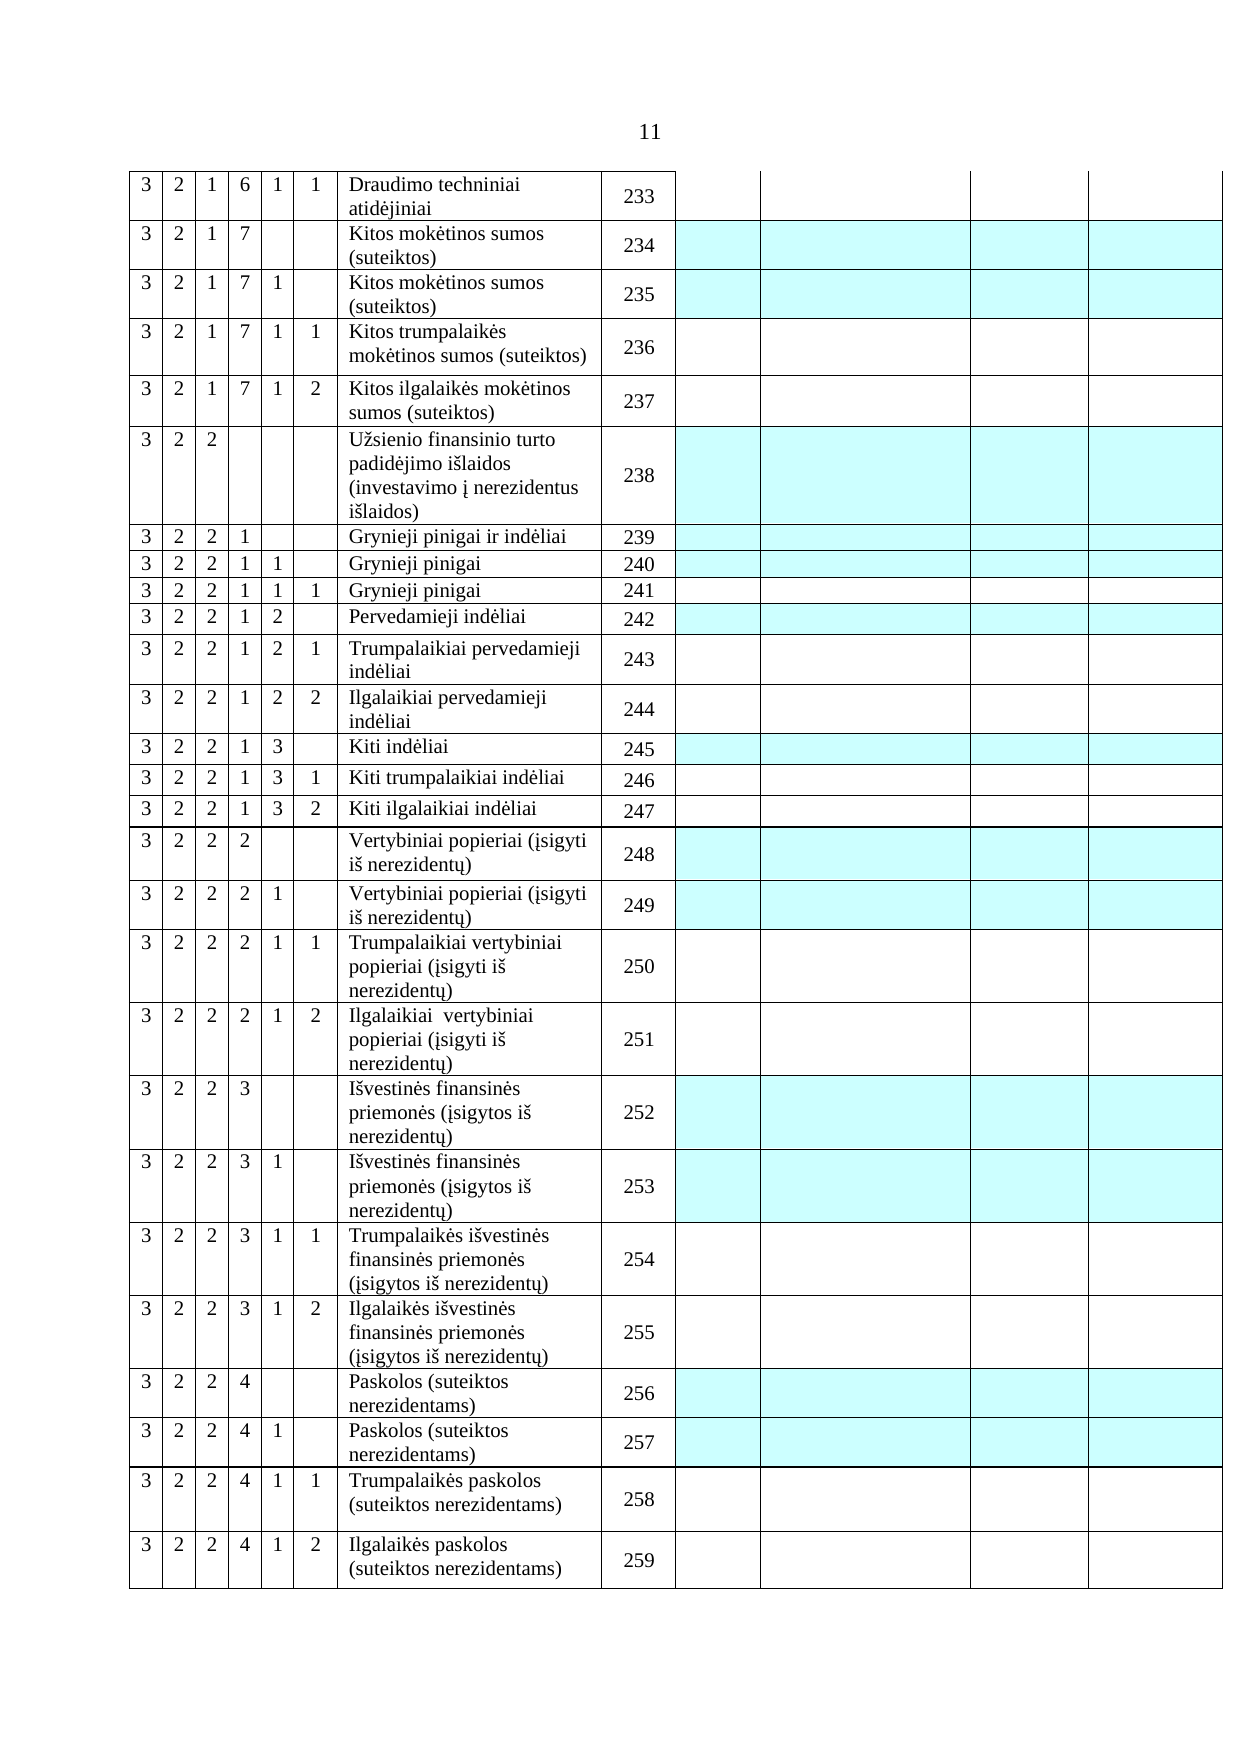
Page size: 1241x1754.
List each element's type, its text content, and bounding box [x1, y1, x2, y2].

table_cell Ilgalaikės išvestinės finansinės priemonės (įsigytos iš nerezidentų) [338, 1296, 601, 1368]
table_cell 2 [196, 881, 228, 929]
table_cell [676, 1076, 760, 1148]
table_cell 251 [602, 1003, 675, 1075]
table_cell 2 [196, 796, 228, 826]
table_cell 2 [163, 551, 195, 577]
table_cell 239 [602, 525, 675, 550]
table_cell 2 [196, 1418, 228, 1466]
table_cell [1089, 1003, 1222, 1075]
table_cell [676, 881, 760, 929]
table_cell [262, 221, 293, 269]
table_cell 2 [196, 1296, 228, 1368]
table_cell 3 [130, 551, 162, 577]
table_cell [761, 765, 970, 795]
table_cell [971, 1003, 1088, 1075]
table_cell 2 [163, 604, 195, 634]
table_cell 3 [130, 635, 162, 683]
table_cell [676, 604, 760, 634]
table_cell 3 [130, 1296, 162, 1368]
table_cell [761, 1369, 970, 1417]
table_cell [262, 1076, 293, 1148]
table_cell [676, 221, 760, 269]
table_cell 2 [294, 376, 337, 426]
table_cell 247 [602, 796, 675, 826]
table_cell 2 [196, 765, 228, 795]
table_cell [294, 221, 337, 269]
table_cell Trumpalaikės paskolos (suteiktos nerezidentams) [338, 1468, 601, 1531]
table_cell [971, 270, 1088, 318]
table_cell [971, 1076, 1088, 1148]
table_cell 259 [602, 1532, 675, 1588]
table_cell Išvestinės finansinės priemonės (įsigytos iš nerezidentų) [338, 1076, 601, 1148]
table_cell [262, 427, 293, 523]
table_cell 1 [294, 319, 337, 374]
table_cell 248 [602, 828, 675, 879]
table_cell [971, 734, 1088, 764]
table_cell 3 [130, 1076, 162, 1148]
table_cell [1089, 376, 1222, 426]
table_cell [1089, 734, 1222, 764]
table_cell 3 [130, 796, 162, 826]
table_cell 2 [163, 1296, 195, 1368]
table_cell Draudimo techniniai atidėjiniai [338, 172, 601, 220]
table_cell [676, 551, 760, 577]
table_cell Kitos mokėtinos sumos (suteiktos) [338, 270, 601, 318]
table_cell 3 [130, 604, 162, 634]
table_cell 1 [294, 930, 337, 1002]
table_cell [1089, 171, 1222, 220]
table_cell 3 [130, 930, 162, 1002]
table_cell 2 [196, 1369, 228, 1417]
table_cell [1089, 1468, 1222, 1531]
table_cell Pervedamieji indėliai [338, 604, 601, 634]
table_cell [971, 1369, 1088, 1417]
table_cell 3 [130, 1003, 162, 1075]
table_cell [971, 828, 1088, 879]
table_cell [971, 525, 1088, 550]
table_cell [1089, 604, 1222, 634]
table_cell [971, 635, 1088, 683]
table_cell 1 [294, 1223, 337, 1295]
table_cell 3 [130, 1532, 162, 1588]
table_cell Trumpalaikiai vertybiniai popieriai (įsigyti iš nerezidentų) [338, 930, 601, 1002]
table_cell [761, 1296, 970, 1368]
table_cell 3 [130, 881, 162, 929]
table_cell 1 [262, 1003, 293, 1075]
table_cell 3 [262, 734, 293, 764]
table_cell 257 [602, 1418, 675, 1466]
table_cell 3 [130, 376, 162, 426]
table_cell 1 [262, 881, 293, 929]
table_cell [971, 1418, 1088, 1466]
table_cell 1 [262, 1150, 293, 1222]
table_cell 7 [229, 376, 261, 426]
table_cell [1089, 1223, 1222, 1295]
table_cell 1 [262, 1223, 293, 1295]
table_cell 1 [229, 734, 261, 764]
table_cell [1089, 525, 1222, 550]
table_cell [676, 1223, 760, 1295]
table_cell [761, 427, 970, 523]
table_cell [761, 1468, 970, 1531]
table_cell 7 [229, 319, 261, 374]
table_cell [1089, 828, 1222, 879]
table_cell [761, 270, 970, 318]
table_cell [676, 578, 760, 603]
table_cell [676, 427, 760, 523]
table_cell [262, 1369, 293, 1417]
table_cell 2 [163, 1532, 195, 1588]
table_cell [761, 1076, 970, 1148]
table_cell [1089, 930, 1222, 1002]
table_cell 2 [196, 1468, 228, 1531]
table_cell [1089, 796, 1222, 826]
table_cell 2 [229, 1003, 261, 1075]
table_cell 2 [196, 1003, 228, 1075]
table_cell [971, 765, 1088, 795]
table_cell [676, 796, 760, 826]
table_cell [1089, 881, 1222, 929]
table_cell [294, 270, 337, 318]
table_cell [676, 171, 760, 220]
table_cell 2 [294, 1532, 337, 1588]
table_cell 2 [294, 685, 337, 733]
table_cell [971, 171, 1088, 220]
table_cell 2 [196, 1532, 228, 1588]
table_cell 2 [163, 796, 195, 826]
table_cell [971, 1468, 1088, 1531]
table_cell 2 [163, 828, 195, 879]
table_cell Kiti trumpalaikiai indėliai [338, 765, 601, 795]
table_cell 3 [130, 172, 162, 220]
table_cell 2 [163, 1150, 195, 1222]
table_cell Kiti ilgalaikiai indėliai [338, 796, 601, 826]
table_cell [1089, 635, 1222, 683]
table_cell 250 [602, 930, 675, 1002]
table_cell 3 [130, 525, 162, 550]
table_cell [971, 578, 1088, 603]
table_cell [1089, 1076, 1222, 1148]
table_cell [761, 685, 970, 733]
table_cell 1 [294, 1468, 337, 1531]
table_cell [676, 930, 760, 1002]
table_cell Kiti indėliai [338, 734, 601, 764]
table_cell 1 [294, 172, 337, 220]
table_cell [1089, 221, 1222, 269]
table_cell Kitos mokėtinos sumos (suteiktos) [338, 221, 601, 269]
table_cell [676, 1468, 760, 1531]
table_cell [676, 1418, 760, 1466]
table_cell [294, 828, 337, 879]
table_cell 2 [196, 578, 228, 603]
table_cell 3 [130, 734, 162, 764]
table_cell 236 [602, 319, 675, 374]
table_cell 7 [229, 221, 261, 269]
table_cell 1 [229, 765, 261, 795]
table_cell 2 [262, 685, 293, 733]
table_cell [1089, 270, 1222, 318]
table_cell [761, 525, 970, 550]
table_cell 2 [196, 427, 228, 523]
table_cell 252 [602, 1076, 675, 1148]
table_cell 4 [229, 1369, 261, 1417]
table_cell 2 [196, 525, 228, 550]
table_cell Paskolos (suteiktos nerezidentams) [338, 1369, 601, 1417]
table_cell 1 [229, 685, 261, 733]
table_cell 1 [262, 172, 293, 220]
table_cell 2 [262, 635, 293, 683]
table_cell Ilgalaikiai pervedamieji indėliai [338, 685, 601, 733]
table_cell 2 [163, 525, 195, 550]
table_cell 255 [602, 1296, 675, 1368]
table_cell 1 [196, 376, 228, 426]
table_cell [761, 376, 970, 426]
table_cell 258 [602, 1468, 675, 1531]
table_cell 2 [163, 881, 195, 929]
table_cell 242 [602, 604, 675, 634]
table_cell [1089, 1369, 1222, 1417]
table_cell 2 [196, 828, 228, 879]
table_cell [262, 828, 293, 879]
table_cell 1 [229, 796, 261, 826]
table_cell 1 [196, 172, 228, 220]
table_cell [294, 604, 337, 634]
table_cell 2 [163, 635, 195, 683]
table_cell 1 [229, 635, 261, 683]
table_cell 233 [602, 172, 675, 220]
table_cell [294, 1369, 337, 1417]
table_cell 2 [196, 551, 228, 577]
table_cell 2 [196, 685, 228, 733]
table_cell 2 [294, 796, 337, 826]
table_cell 2 [163, 172, 195, 220]
table_cell Kitos trumpalaikės mokėtinos sumos (suteiktos) [338, 319, 601, 374]
table_cell 253 [602, 1150, 675, 1222]
table_cell [294, 525, 337, 550]
table_cell Trumpalaikės išvestinės finansinės priemonės (įsigytos iš nerezidentų) [338, 1223, 601, 1295]
table_cell 3 [229, 1296, 261, 1368]
table_cell [676, 1003, 760, 1075]
table_cell 243 [602, 635, 675, 683]
table_cell 3 [130, 427, 162, 523]
table_cell [676, 270, 760, 318]
table_cell 2 [163, 930, 195, 1002]
table_cell 3 [130, 1468, 162, 1531]
table_cell 1 [262, 319, 293, 374]
table_cell 2 [196, 1223, 228, 1295]
table_cell 238 [602, 427, 675, 523]
table_cell [1089, 1296, 1222, 1368]
table_cell 1 [262, 1468, 293, 1531]
table_cell [971, 796, 1088, 826]
table_cell [761, 1003, 970, 1075]
table_cell 1 [262, 1296, 293, 1368]
table_cell [294, 1076, 337, 1148]
table_cell [294, 881, 337, 929]
table_cell 256 [602, 1369, 675, 1417]
table_cell 254 [602, 1223, 675, 1295]
table_cell 3 [130, 685, 162, 733]
table_cell 3 [229, 1150, 261, 1222]
table_cell [294, 1418, 337, 1466]
table_cell 2 [163, 734, 195, 764]
table_cell 3 [262, 765, 293, 795]
table_cell 3 [130, 765, 162, 795]
table_cell 2 [196, 1150, 228, 1222]
table_cell 2 [163, 221, 195, 269]
table_cell 1 [196, 319, 228, 374]
table_cell [1089, 319, 1222, 374]
table_cell [676, 685, 760, 733]
table_cell 1 [262, 1418, 293, 1466]
table_cell 6 [229, 172, 261, 220]
table_cell 234 [602, 221, 675, 269]
table_cell [676, 765, 760, 795]
table_cell 2 [294, 1296, 337, 1368]
table_cell Ilgalaikiai vertybiniai popieriai (įsigyti iš nerezidentų) [338, 1003, 601, 1075]
table_cell [761, 1150, 970, 1222]
table_cell [294, 427, 337, 523]
table_cell [971, 604, 1088, 634]
table_cell 2 [163, 1369, 195, 1417]
table_cell [761, 930, 970, 1002]
table_cell 2 [163, 765, 195, 795]
table_cell [971, 685, 1088, 733]
table_cell 245 [602, 734, 675, 764]
table_cell 1 [196, 221, 228, 269]
table_cell 3 [130, 319, 162, 374]
table_cell [971, 1296, 1088, 1368]
table_cell 3 [130, 1223, 162, 1295]
table_cell 1 [229, 604, 261, 634]
table_cell [761, 578, 970, 603]
table_cell Trumpalaikiai pervedamieji indėliai [338, 635, 601, 683]
table_cell Išvestinės finansinės priemonės (įsigytos iš nerezidentų) [338, 1150, 601, 1222]
table_cell 2 [163, 685, 195, 733]
table_cell 7 [229, 270, 261, 318]
table_cell [761, 221, 970, 269]
table_cell Kitos ilgalaikės mokėtinos sumos (suteiktos) [338, 376, 601, 426]
table_cell [676, 828, 760, 879]
table_cell 1 [229, 525, 261, 550]
table_cell [761, 881, 970, 929]
table_cell [676, 319, 760, 374]
table_cell 3 [130, 828, 162, 879]
table_cell Grynieji pinigai [338, 578, 601, 603]
table_cell [971, 551, 1088, 577]
table_cell [971, 930, 1088, 1002]
table_cell 240 [602, 551, 675, 577]
table_cell 2 [163, 1468, 195, 1531]
table_cell Vertybiniai popieriai (įsigyti iš nerezidentų) [338, 881, 601, 929]
table_cell 2 [196, 930, 228, 1002]
table_cell [761, 635, 970, 683]
table_cell 2 [163, 1223, 195, 1295]
table_cell 1 [294, 578, 337, 603]
table_cell 249 [602, 881, 675, 929]
table_cell 244 [602, 685, 675, 733]
table_cell 2 [229, 828, 261, 879]
table_cell 2 [163, 427, 195, 523]
table_cell [676, 1532, 760, 1588]
table_cell [761, 551, 970, 577]
table_cell [971, 1532, 1088, 1588]
table_cell [761, 1418, 970, 1466]
table_cell [971, 319, 1088, 374]
table_cell 2 [163, 1076, 195, 1148]
table_cell 2 [196, 635, 228, 683]
table_cell [761, 604, 970, 634]
table_cell 241 [602, 578, 675, 603]
table_cell [761, 171, 970, 220]
table_cell Grynieji pinigai [338, 551, 601, 577]
table_cell [1089, 685, 1222, 733]
table_cell 1 [196, 270, 228, 318]
table_cell [1089, 427, 1222, 523]
table_cell 4 [229, 1418, 261, 1466]
table_cell [294, 551, 337, 577]
table_cell [676, 1296, 760, 1368]
table_cell [1089, 1418, 1222, 1466]
table_cell 1 [294, 765, 337, 795]
table_cell 3 [229, 1076, 261, 1148]
table_cell 246 [602, 765, 675, 795]
table_cell 2 [262, 604, 293, 634]
table_cell 1 [262, 551, 293, 577]
table_cell 1 [262, 930, 293, 1002]
table_cell 1 [262, 376, 293, 426]
table_cell [971, 1150, 1088, 1222]
table_cell [971, 427, 1088, 523]
table_cell [761, 828, 970, 879]
table_cell 3 [130, 578, 162, 603]
table_cell 4 [229, 1532, 261, 1588]
table_cell [676, 1369, 760, 1417]
table_cell 2 [229, 881, 261, 929]
table_cell 3 [262, 796, 293, 826]
table_cell 3 [130, 221, 162, 269]
table_cell 1 [262, 1532, 293, 1588]
table_cell 237 [602, 376, 675, 426]
table_cell 1 [229, 551, 261, 577]
table_cell 2 [163, 1003, 195, 1075]
table_cell [262, 525, 293, 550]
table_cell 2 [163, 578, 195, 603]
table_cell [676, 635, 760, 683]
table_cell [761, 796, 970, 826]
table_cell 2 [294, 1003, 337, 1075]
table_cell [1089, 1150, 1222, 1222]
table_cell 2 [196, 604, 228, 634]
table_cell [676, 376, 760, 426]
table_cell 1 [229, 578, 261, 603]
table_cell [971, 221, 1088, 269]
table_cell 3 [130, 1150, 162, 1222]
table_cell [676, 1150, 760, 1222]
table_cell 2 [163, 376, 195, 426]
table_cell 2 [163, 319, 195, 374]
table_cell [676, 525, 760, 550]
table_cell 2 [196, 1076, 228, 1148]
table_cell [971, 1223, 1088, 1295]
table_cell [761, 319, 970, 374]
table_cell [294, 1150, 337, 1222]
table_cell [971, 376, 1088, 426]
table_cell [676, 734, 760, 764]
table_cell 2 [196, 734, 228, 764]
table_cell 4 [229, 1468, 261, 1531]
table_cell Grynieji pinigai ir indėliai [338, 525, 601, 550]
table_cell [1089, 578, 1222, 603]
table_cell [1089, 1532, 1222, 1588]
table_cell [1089, 551, 1222, 577]
table_cell 3 [130, 1369, 162, 1417]
table_cell 1 [262, 270, 293, 318]
table_cell [761, 734, 970, 764]
table_cell Užsienio finansinio turto padidėjimo išlaidos (investavimo į nerezidentus išlaidos) [338, 427, 601, 523]
table_cell [294, 734, 337, 764]
table_cell 2 [229, 930, 261, 1002]
table_cell 1 [262, 578, 293, 603]
table_cell 3 [130, 270, 162, 318]
table_cell Ilgalaikės paskolos (suteiktos nerezidentams) [338, 1532, 601, 1588]
table_cell 3 [229, 1223, 261, 1295]
table_cell [229, 427, 261, 523]
table_cell 235 [602, 270, 675, 318]
table_cell [971, 881, 1088, 929]
table_cell 3 [130, 1418, 162, 1466]
table_cell Vertybiniai popieriai (įsigyti iš nerezidentų) [338, 828, 601, 879]
table_cell 1 [294, 635, 337, 683]
table_cell [761, 1223, 970, 1295]
table_cell Paskolos (suteiktos nerezidentams) [338, 1418, 601, 1466]
table_cell 2 [163, 1418, 195, 1466]
table_cell [1089, 765, 1222, 795]
table_cell 2 [163, 270, 195, 318]
table_cell [761, 1532, 970, 1588]
